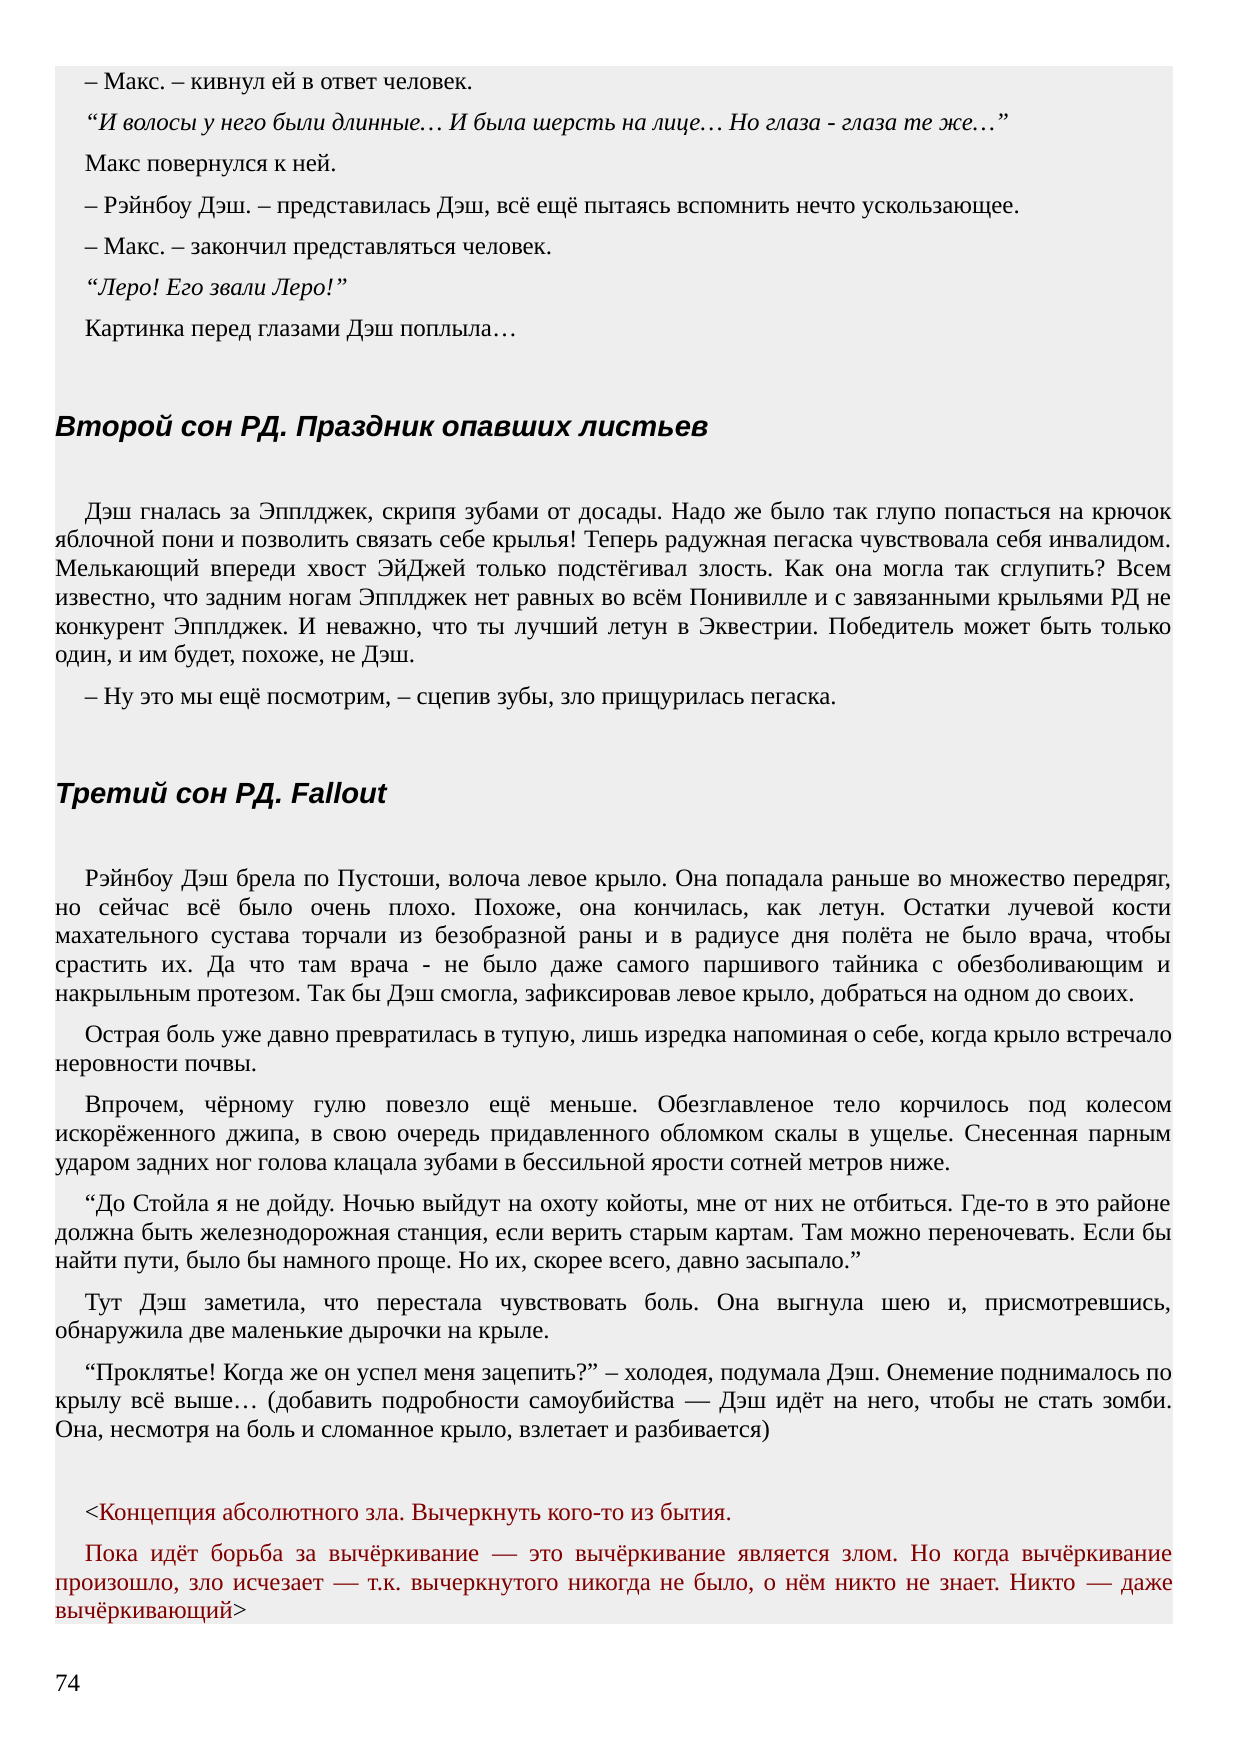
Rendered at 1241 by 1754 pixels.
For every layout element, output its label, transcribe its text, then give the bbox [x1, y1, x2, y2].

text Дэш гналась за Эпплджек, скрипя зубами от досады. Надо же было так глупо попасться на крючок яблочной пони и позволить связать себе крылья! Теперь радужная пегаска чувствовала себя инвалидом. Мелькающий впереди хвост ЭйДжей только подстёгивал злость. Как она могла так сглупить? Всем известно, что задним ногам Эпплджек нет равных во всём Понивилле и с завязанными крыльями РД не конкурент Эпплджек. И неважно, что ты лучший летун в Эквестрии. Победитель может быть только один, и им будет, похоже, не Дэш. [55, 496, 1173, 668]
text “До Стойла я не дойду. Ночью выйдут на охоту койоты, мне от них не отбиться. Где-то в это районе должна быть железнодорожная станция, если верить старым картам. Там можно переночевать. Если бы найти пути, было бы намного проще. Но их, скорее всего, давно засыпало.” [55, 1188, 1173, 1274]
subtitle Второй сон РД. Праздник опавших листьев [55, 408, 1173, 442]
text Картинка перед глазами Дэш поплыла… [55, 313, 1173, 342]
text Пока идёт борьба за вычёркивание — это вычёркивание является злом. Но когда вычёркивание произошло, зло исчезает — т.к. вычеркнутого никогда не было, о нём никто не знает. Никто — даже вычёркивающий> [55, 1538, 1173, 1624]
text Макс повернулся к ней. [55, 148, 1173, 177]
text Впрочем, чёрному гулю повезло ещё меньше. Обезглавленое тело корчилось под колесом искорёженного джипа, в свою очередь придавленного обломком скалы в ущелье. Снесенная парным ударом задних ног голова клацала зубами в бессильной ярости сотней метров ниже. [55, 1089, 1173, 1176]
text – Ну это мы ещё посмотрим, – сцепив зубы, зло прищурилась пегаска. [55, 681, 1173, 709]
text Острая боль уже давно превратилась в тупую, лишь изредка напоминая о себе, когда крыло встречало неровности почвы. [55, 1019, 1173, 1077]
text “И волосы у него были длинные… И была шерсть на лице… Но глаза - глаза те же…” [55, 107, 1173, 136]
subtitle Третий сон РД. Fallout [55, 776, 1173, 809]
text “Леро! Его звали Леро!” [55, 272, 1173, 301]
text – Макс. – закончил представляться человек. [55, 231, 1173, 260]
text – Макс. – кивнул ей в ответ человек. [55, 66, 1173, 95]
text – Рэйнбоу Дэш. – представилась Дэш, всё ещё пытаясь вспомнить нечто ускользающее. [55, 190, 1173, 218]
text “Проклятье! Когда же он успел меня зацепить?” – холодея, подумала Дэш. Онемение поднималось по крылу всё выше… (добавить подробности самоубийства — Дэш идёт на него, чтобы не стать зомби. Она, несмотря на боль и сломанное крыло, взлетает и разбивается) [55, 1357, 1173, 1443]
text <Концепция абсолютного зла. Вычеркнуть кого-то из бытия. [55, 1497, 1173, 1526]
text Тут Дэш заметила, что перестала чувствовать боль. Она выгнула шею и, присмотревшись, обнаружила две маленькие дырочки на крыле. [55, 1287, 1173, 1344]
text Рэйнбоу Дэш брела по Пустоши, волоча левое крыло. Она попадала раньше во множество передряг, но сейчас всё было очень плохо. Похоже, она кончилась, как летун. Остатки лучевой кости махательного сустава торчали из безобразной раны и в радиусе дня полёта не было врача, чтобы срастить их. Да что там врача - не было даже самого паршивого тайника с обезболивающим и накрыльным протезом. Так бы Дэш смогла, зафиксировав левое крыло, добраться на одном до своих. [55, 863, 1173, 1007]
